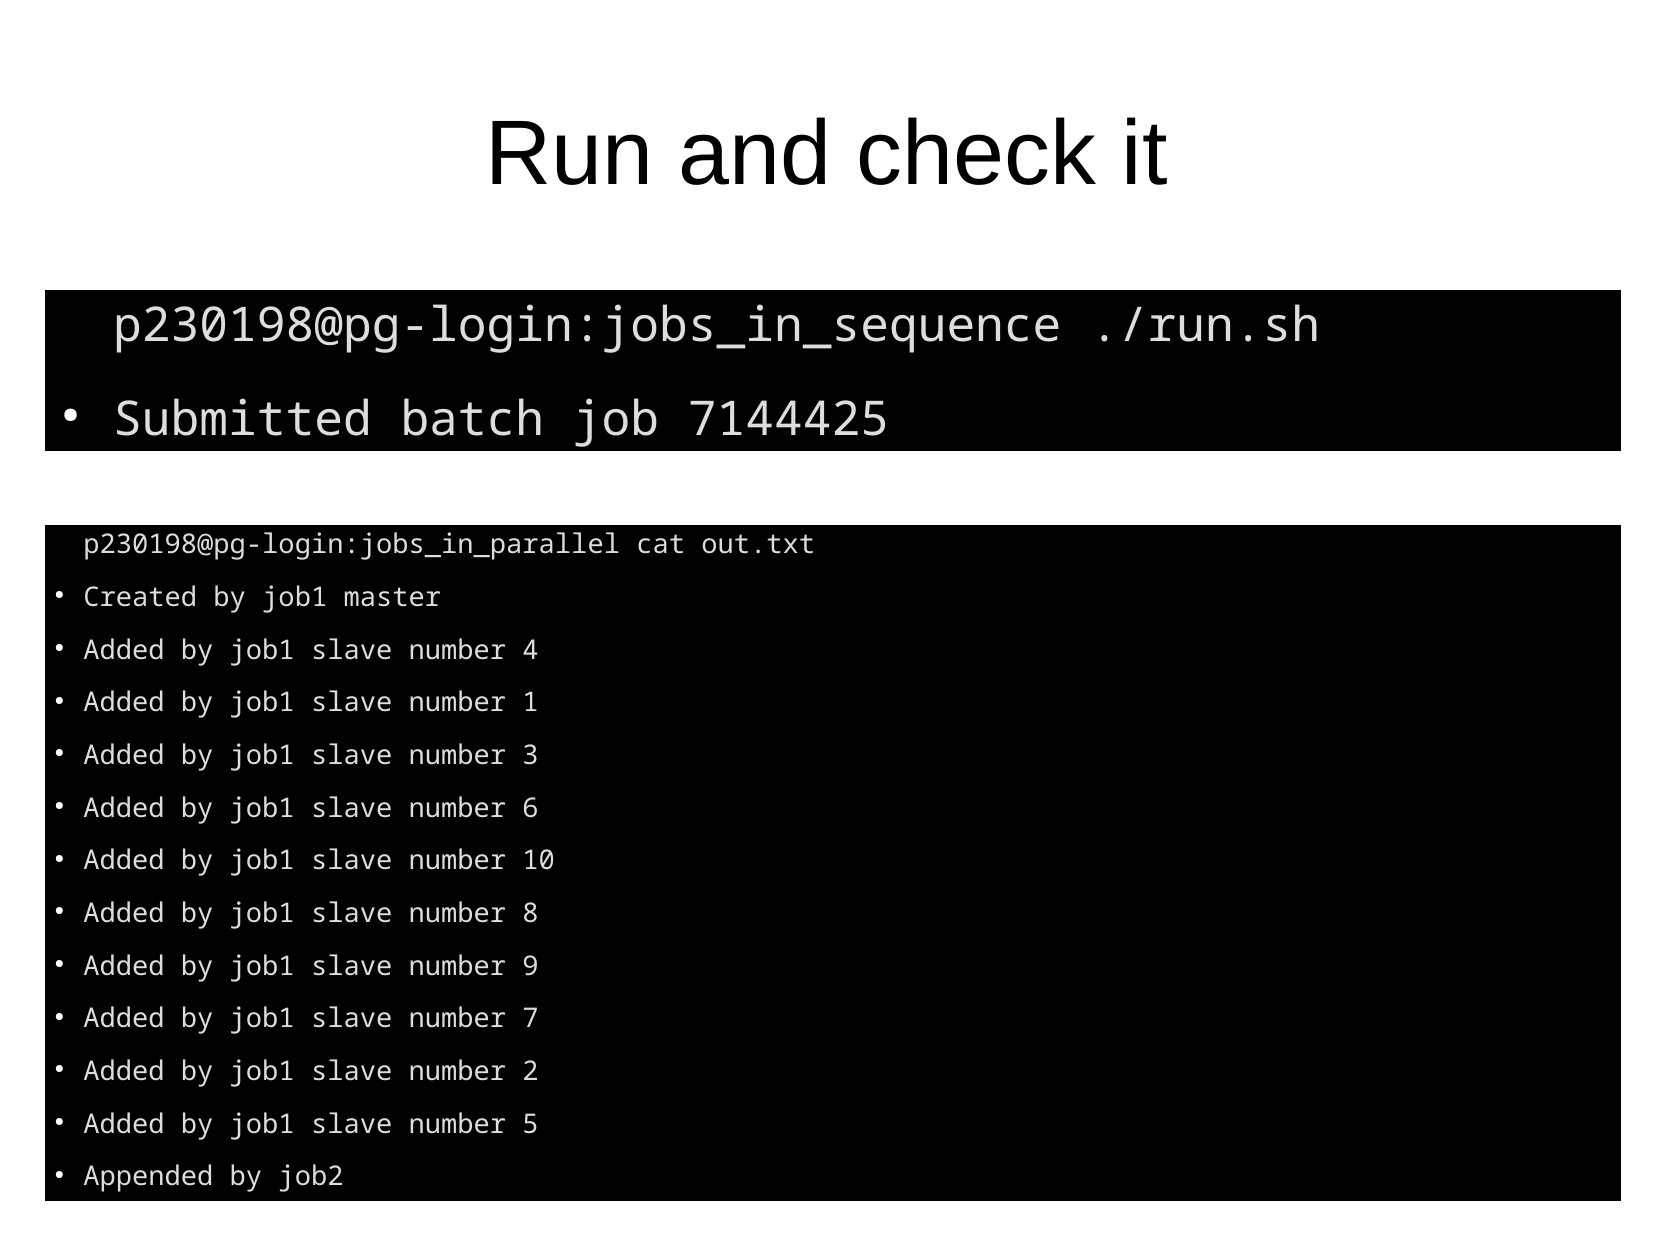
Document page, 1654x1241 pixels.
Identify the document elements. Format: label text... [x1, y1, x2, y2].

list p230198@pg-login:jobs_in_sequence ./run.sh Submitted batch job 7144425 [45, 290, 1621, 451]
title Run and check it [82, 49, 1571, 257]
list p230198@pg-login:jobs_in_parallel cat out.txt Created by job1 master Added by job1 slave number 4 Added by job1 slave number 1 Added by job1 slave number 3 Added by job1 slave number 6 Added by job1 slave number 10 Added by job1 slave number 8 Added by job1 slave number 9 Added by job1 slave number 7 Added by job1 slave number 2 Added by job1 slave number 5 Appended by job2 [45, 525, 1621, 1201]
